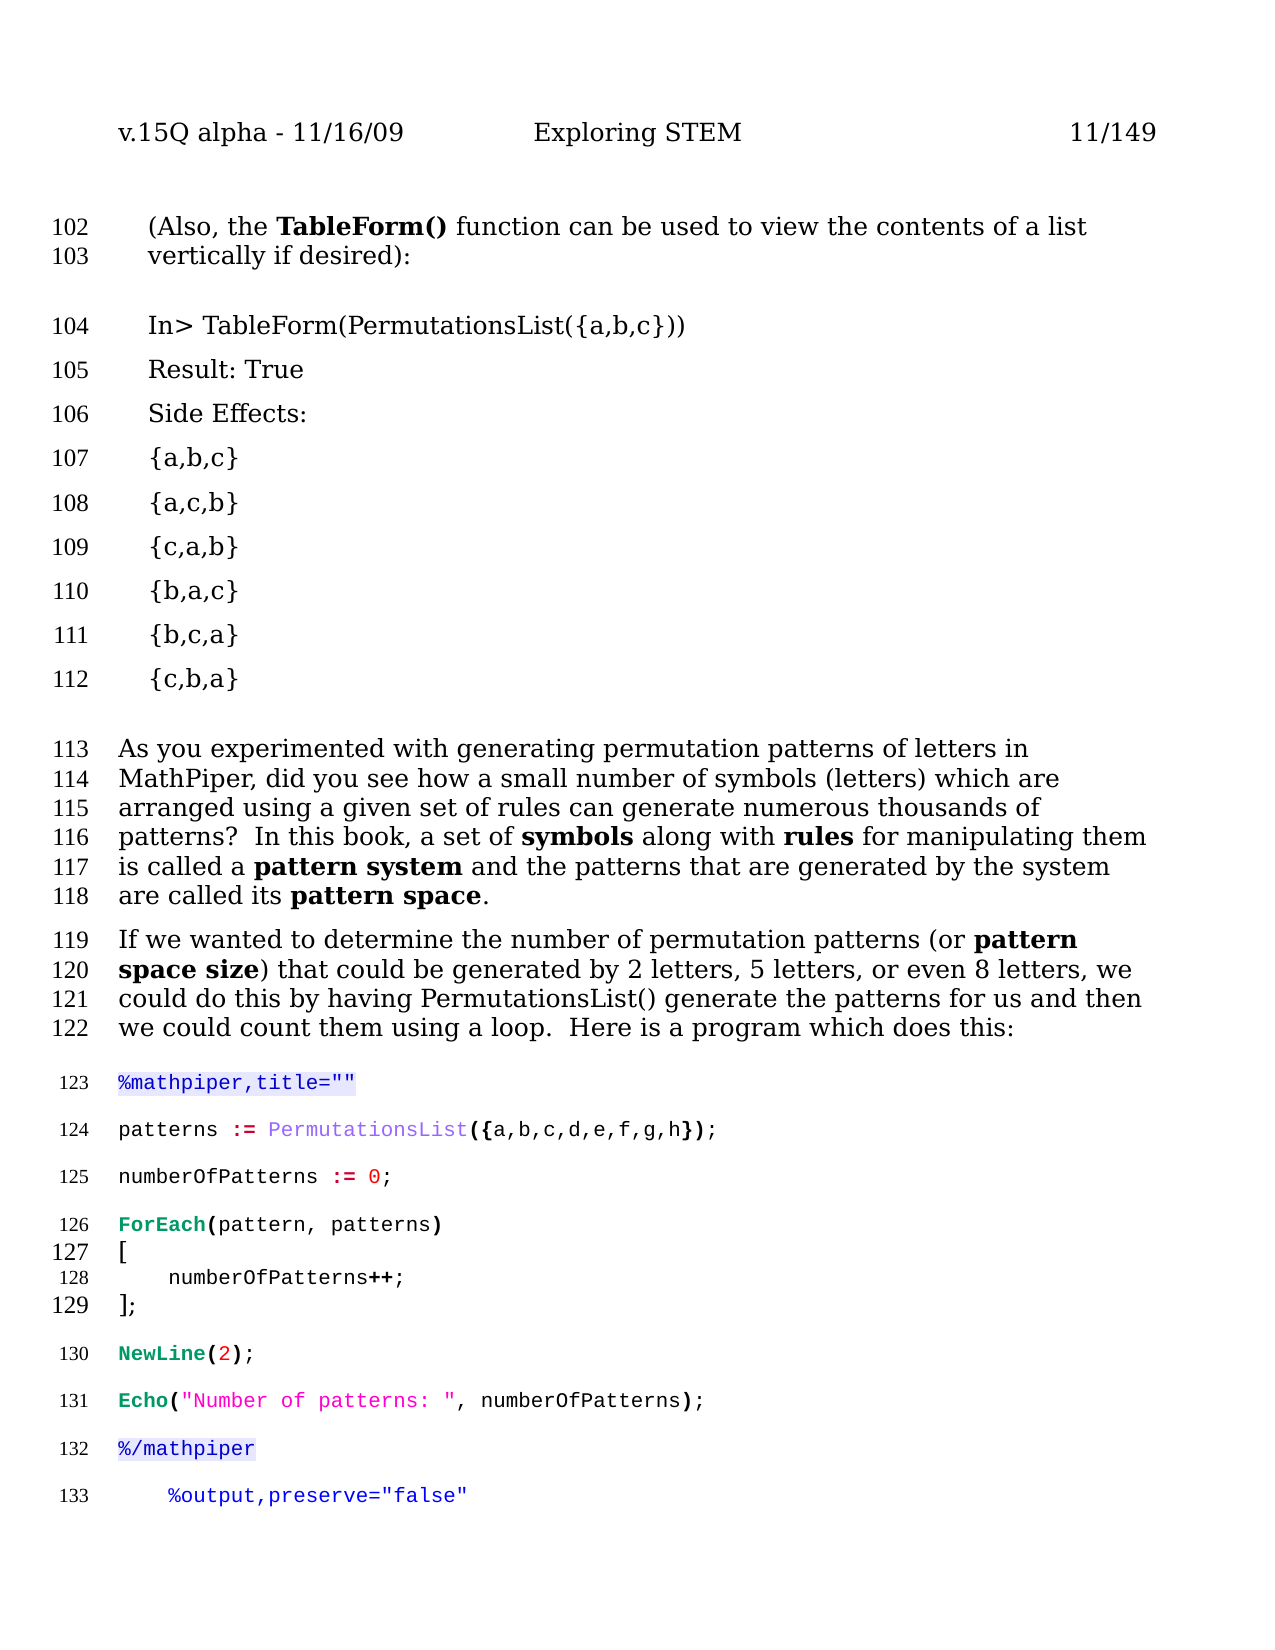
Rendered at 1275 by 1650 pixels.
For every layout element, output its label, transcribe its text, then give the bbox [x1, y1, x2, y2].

text ]; [118, 1290, 1157, 1319]
text In> TableForm(PermutationsList({a,b,c})) [148, 311, 1157, 340]
text %output,preserve="false" [118, 1485, 1157, 1509]
text Echo("Number of patterns: ", numberOfPatterns); [118, 1390, 1157, 1414]
text Result: True [148, 355, 1157, 384]
text numberOfPatterns := 0; [118, 1167, 1157, 1190]
text (Also, the TableForm() function can be used to view the contents of a list vertically if desired): [148, 212, 1157, 270]
text {c,a,b} [148, 532, 1157, 561]
text ForEach(pattern, patterns) [118, 1214, 1157, 1237]
text If we wanted to determine the number of permutation patterns (or pattern space size) that could be generated by 2 letters, 5 letters, or even 8 letters, we could do this by having PermutationsList() generate the patterns for us and then we could count them using a loop. Here is a program which does this: [118, 925, 1157, 1042]
text [ [118, 1237, 1157, 1267]
text Side Effects: [148, 399, 1157, 429]
text %/mathpiper [118, 1438, 1157, 1461]
text {a,c,b} [148, 488, 1157, 517]
text NewLine(2); [118, 1343, 1157, 1367]
text {b,c,a} [148, 620, 1157, 649]
text {c,b,a} [148, 664, 1157, 694]
text {b,a,c} [148, 576, 1157, 605]
text patterns := PermutationsList({a,b,c,d,e,f,g,h}); [118, 1119, 1157, 1143]
text %mathpiper,title="" [118, 1072, 1157, 1096]
text numberOfPatterns++; [118, 1267, 1157, 1290]
text {a,b,c} [148, 444, 1157, 473]
text As you experimented with generating permutation patterns of letters in MathPiper, did you see how a small number of symbols (letters) which are arranged using a given set of rules can generate numerous thousands of patterns? In this book, a set of symbols along with rules for manipulating them is called a pattern system and the patterns that are generated by the system are called its pattern space. [118, 734, 1157, 910]
